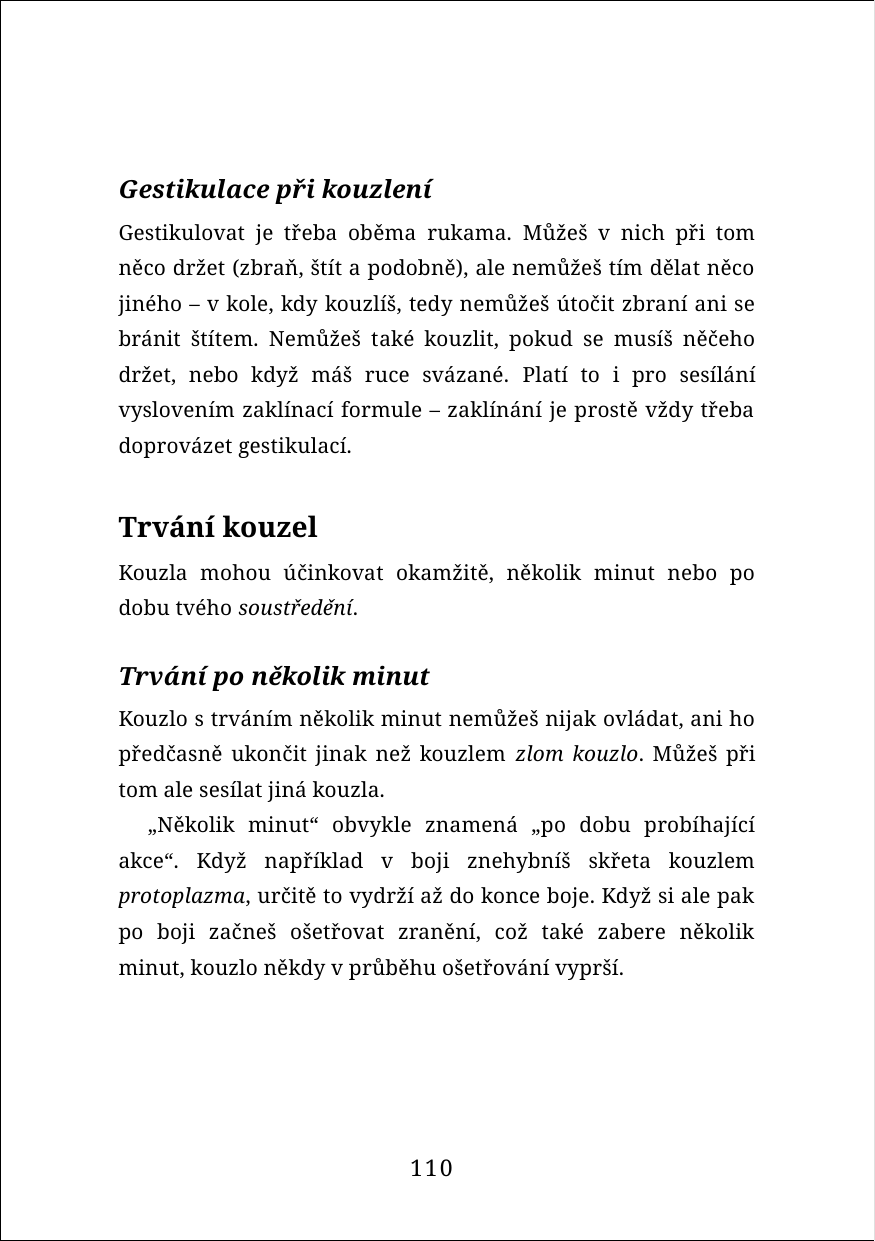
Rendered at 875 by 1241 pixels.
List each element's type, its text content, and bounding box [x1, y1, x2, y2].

text Gestikulovat je třeba oběma rukama. Můžeš v nich při tom něco držet (zbraň, štít a podobně), ale nemůžeš tím dělat něco jiného – v kole, kdy kouzlíš, tedy nemůžeš útočit zbraní ani se bránit štítem. Nemůžeš také kouzlit, pokud se musíš něčeho držet, nebo když máš ruce svázané. Platí to i pro sesílání vyslovením zaklínací formule – zaklínání je prostě vždy třeba doprovázet gestikulací. [118, 218, 756, 459]
text Kouzlo s trváním několik minut nemůžeš nijak ovládat, ani ho předčasně ukončit jinak než kouzlem zlom kouzlo. Můžeš při tom ale sesílat jiná kouzla. „Několik minut“ obvykle znamená „po dobu probíhající akce“. Když například v boji znehybníš skřeta kouzlem protoplazma, určitě to vydrží až do konce boje. Když si ale pak po boji začneš ošetřovat zranění, což také zabere několik minut, kouzlo někdy v průběhu ošetřování vyprší. [118, 704, 756, 981]
subtitle Trvání kouzel [118, 508, 756, 546]
subtitle Trvání po několik minut [118, 658, 756, 692]
text Kouzla mohou účinkovat okamžitě, několik minut nebo po dobu tvého soustředění. [118, 558, 756, 622]
subtitle Gestikulace při kouzlení [118, 172, 756, 206]
